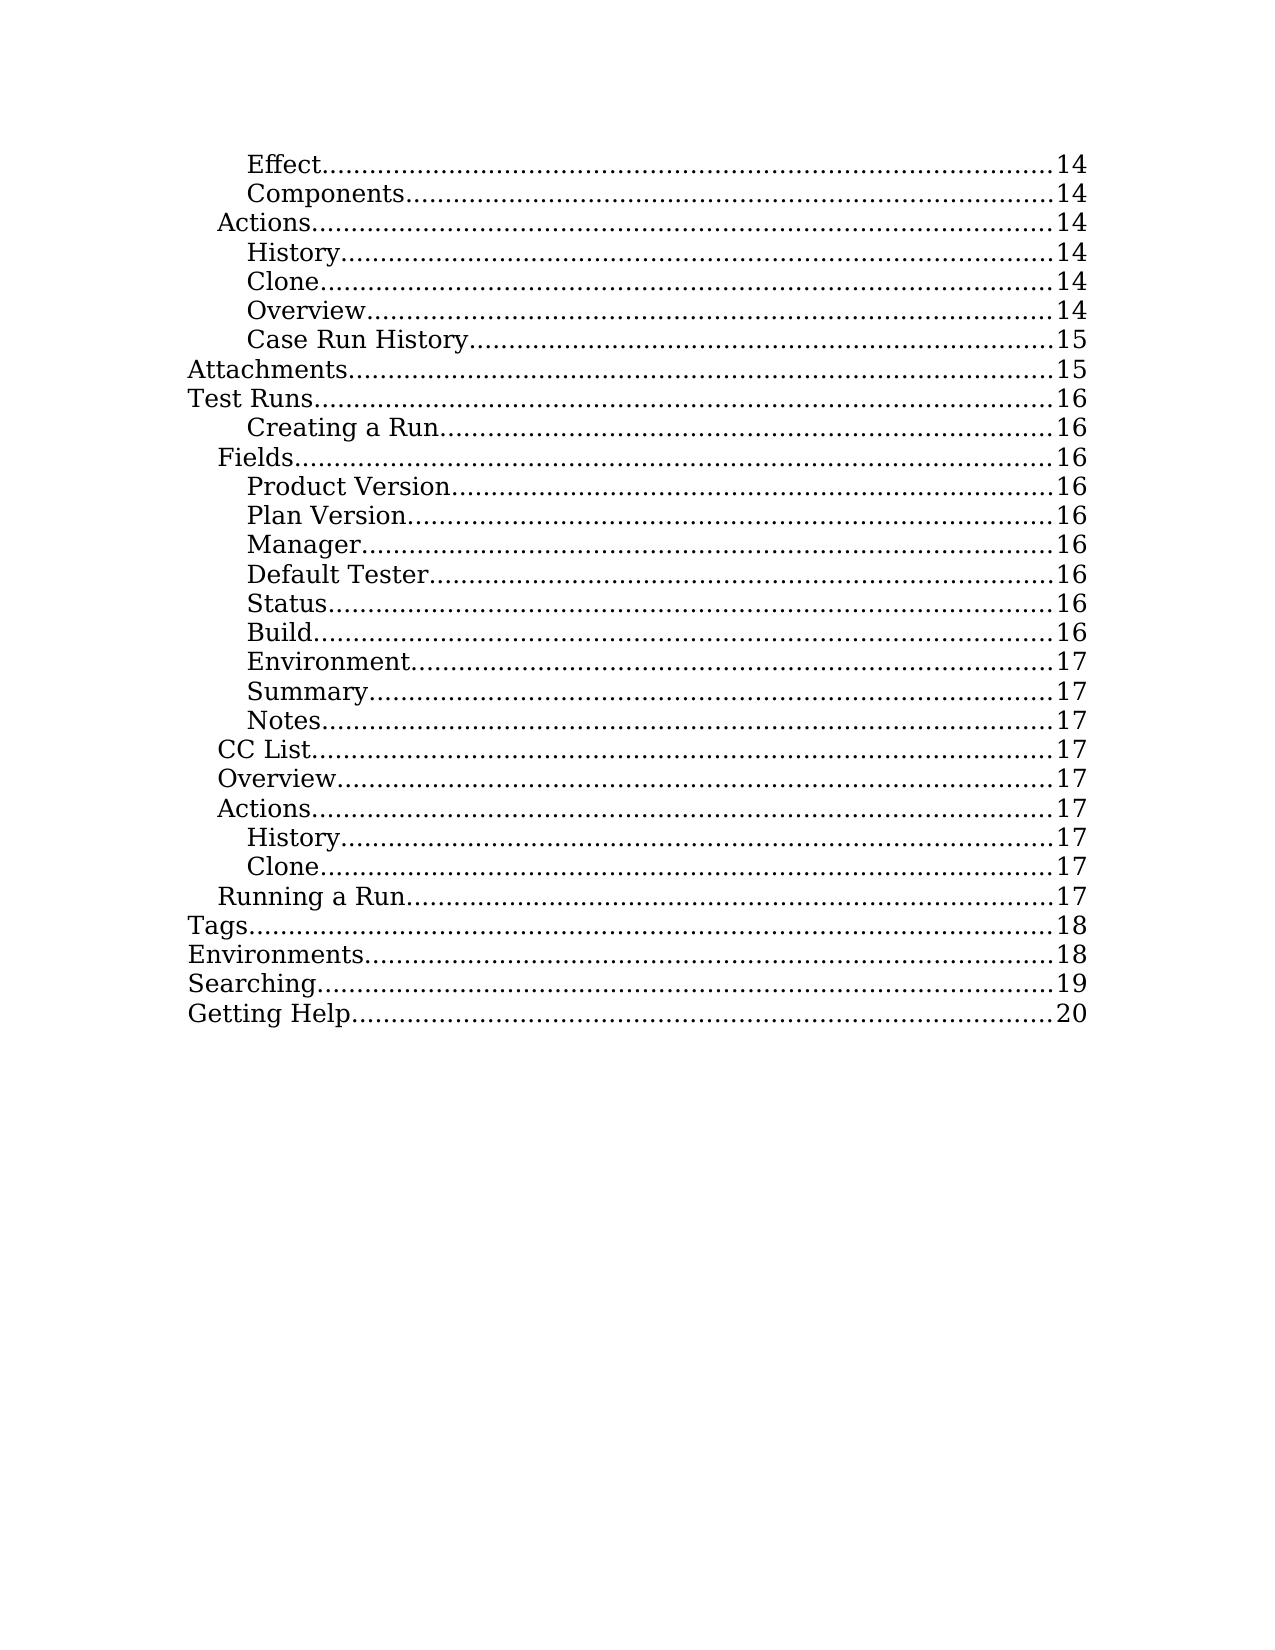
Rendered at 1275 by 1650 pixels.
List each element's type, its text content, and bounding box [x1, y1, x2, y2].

text Actions 17 [217, 794, 1087, 823]
text CC List 17 [217, 735, 1087, 765]
text Build 16 [246, 618, 1087, 648]
text Tags 18 [187, 911, 1087, 940]
text Searching 19 [187, 969, 1087, 999]
text Notes 17 [246, 706, 1087, 735]
text Environment 17 [246, 648, 1087, 677]
text Summary 17 [246, 677, 1087, 706]
text History 17 [246, 823, 1087, 852]
text Overview 17 [217, 765, 1087, 794]
text Actions 14 [217, 208, 1087, 238]
text Attachments 15 [187, 355, 1087, 384]
text Creating a Run 16 [246, 413, 1087, 443]
text Test Runs 16 [187, 384, 1087, 413]
text Manager 16 [246, 531, 1087, 560]
text Running a Run 17 [217, 882, 1087, 911]
text Clone 14 [246, 267, 1087, 296]
text Product Version 16 [246, 472, 1087, 501]
text Status 16 [246, 589, 1087, 618]
text Effect 14 [246, 150, 1087, 179]
text Plan Version 16 [246, 501, 1087, 531]
text Environments 18 [187, 940, 1087, 969]
text Clone 17 [246, 852, 1087, 882]
text Default Tester 16 [246, 560, 1087, 589]
text Components 14 [246, 179, 1087, 208]
text History 14 [246, 238, 1087, 267]
text Overview 14 [246, 296, 1087, 326]
text Fields 16 [217, 443, 1087, 472]
text Getting Help 20 [187, 999, 1087, 1028]
text Case Run History 15 [246, 326, 1087, 355]
